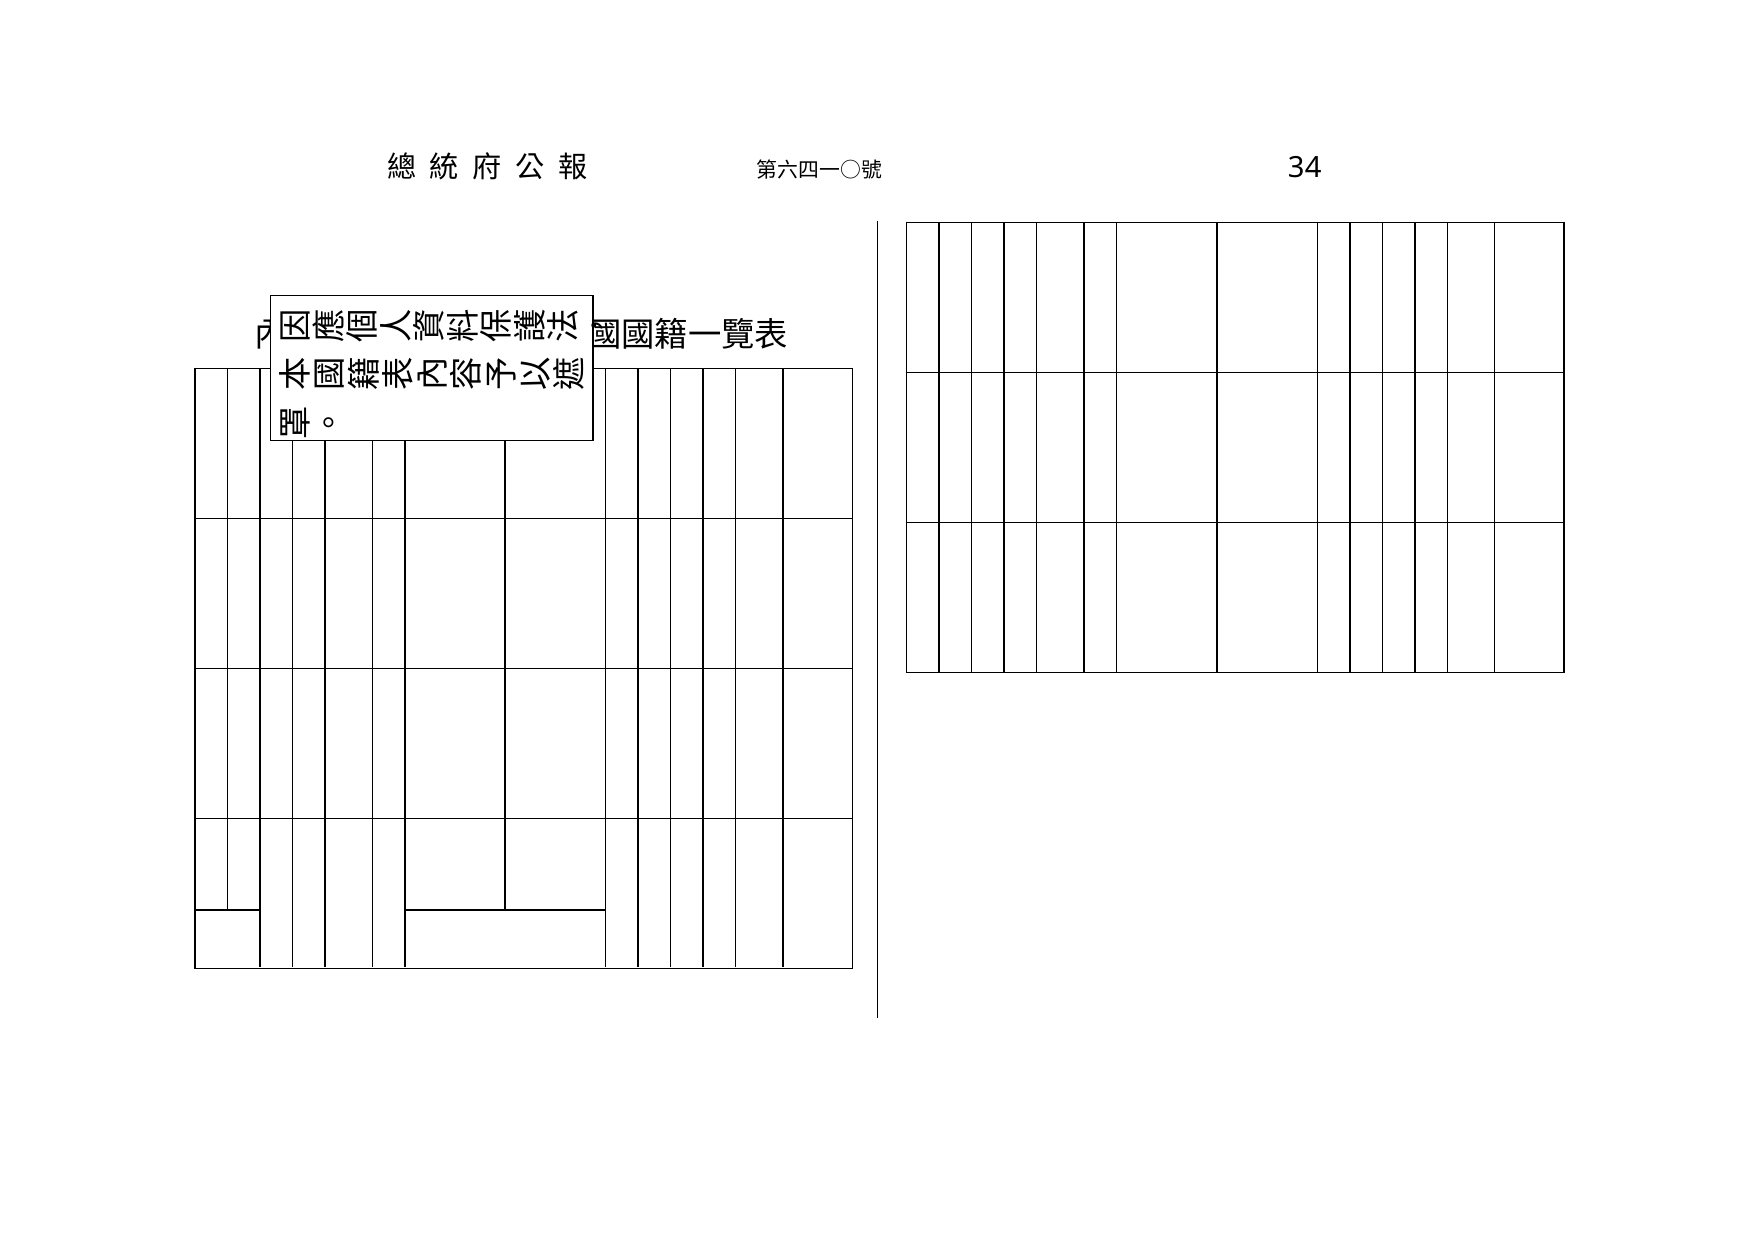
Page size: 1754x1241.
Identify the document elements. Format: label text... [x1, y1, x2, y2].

table_cell [1416, 373, 1447, 522]
table_cell [406, 669, 504, 817]
table_header [1495, 223, 1563, 372]
table_header [1117, 223, 1216, 372]
table_cell [639, 519, 670, 667]
table_cell [1383, 523, 1414, 672]
table_cell [704, 669, 735, 817]
table_header [1218, 223, 1317, 372]
table_header [1318, 223, 1349, 372]
table_cell [704, 519, 735, 667]
table_cell [972, 523, 1003, 672]
table_cell [1117, 523, 1216, 672]
table_cell [1448, 523, 1494, 672]
table_cell [373, 519, 404, 667]
table_cell [1351, 373, 1382, 522]
table_header [1005, 223, 1036, 372]
table_cell [1117, 373, 1216, 522]
table_cell [228, 819, 259, 909]
table_header [704, 369, 735, 517]
table_header [293, 441, 324, 517]
table_cell [1495, 373, 1563, 522]
table_cell [196, 669, 227, 817]
table_cell [606, 519, 637, 667]
table_header [406, 441, 504, 517]
table_cell [196, 819, 227, 909]
table_cell [736, 819, 782, 967]
table_cell [940, 523, 971, 672]
table_cell [261, 819, 292, 967]
table_cell [671, 519, 702, 667]
table_cell [373, 669, 404, 817]
table_cell [293, 669, 324, 817]
table_header [639, 369, 670, 517]
table_cell [326, 519, 372, 667]
table_cell [639, 669, 670, 817]
table_cell [1416, 523, 1447, 672]
table_cell [506, 819, 605, 909]
table_cell [940, 373, 971, 522]
text 內政部核准喪失中華民國國籍一覽表 [195, 261, 847, 367]
table_cell [196, 911, 259, 967]
table_cell [228, 669, 259, 817]
table_cell [784, 519, 852, 667]
table_header [1351, 223, 1382, 372]
table_cell [784, 819, 852, 967]
table_cell [293, 519, 324, 667]
table_cell [1037, 373, 1083, 522]
table_cell [972, 373, 1003, 522]
table_cell [1085, 523, 1116, 672]
table_cell [406, 911, 605, 967]
table_cell [1495, 523, 1563, 672]
table_cell [196, 519, 227, 667]
table_cell [1318, 523, 1349, 672]
table_cell [1085, 373, 1116, 522]
table_cell [506, 669, 605, 817]
table_cell [1037, 523, 1083, 672]
table_cell [606, 819, 637, 967]
table_header [671, 369, 702, 517]
table_header [972, 223, 1003, 372]
table_cell [736, 519, 782, 667]
table_cell [293, 819, 324, 967]
table_cell [907, 373, 938, 522]
table_header [228, 369, 259, 517]
table_header [326, 441, 372, 517]
table_cell [326, 669, 372, 817]
table_cell [373, 819, 404, 967]
table_header [606, 369, 637, 517]
table_cell [1383, 373, 1414, 522]
table_cell [506, 519, 605, 667]
table_header [907, 223, 938, 372]
table_cell [261, 519, 292, 667]
table_cell [907, 523, 938, 672]
table_header [940, 223, 971, 372]
table_cell [1218, 523, 1317, 672]
table_header [736, 369, 782, 517]
table_cell [1318, 373, 1349, 522]
table_cell [784, 669, 852, 817]
table_header [1383, 223, 1414, 372]
table_header [784, 369, 852, 517]
table_cell [326, 819, 372, 967]
table_header [196, 369, 227, 517]
table_cell [1005, 373, 1036, 522]
table_header [373, 441, 404, 517]
table_header [1037, 223, 1083, 372]
table_cell [1448, 373, 1494, 522]
table_cell [639, 819, 670, 967]
table_cell [671, 819, 702, 967]
table_cell [736, 669, 782, 817]
table_header [506, 369, 605, 517]
table_cell [406, 819, 504, 909]
table_header [1416, 223, 1447, 372]
table_header [1448, 223, 1494, 372]
table_cell [606, 669, 637, 817]
table_cell [1218, 373, 1317, 522]
table_cell [1351, 523, 1382, 672]
table_cell [228, 519, 259, 667]
table_cell [671, 669, 702, 817]
table_cell [261, 669, 292, 817]
table_cell [1005, 523, 1036, 672]
table_header [1085, 223, 1116, 372]
table_cell [704, 819, 735, 967]
table_cell [406, 519, 504, 667]
table_header [261, 369, 292, 517]
